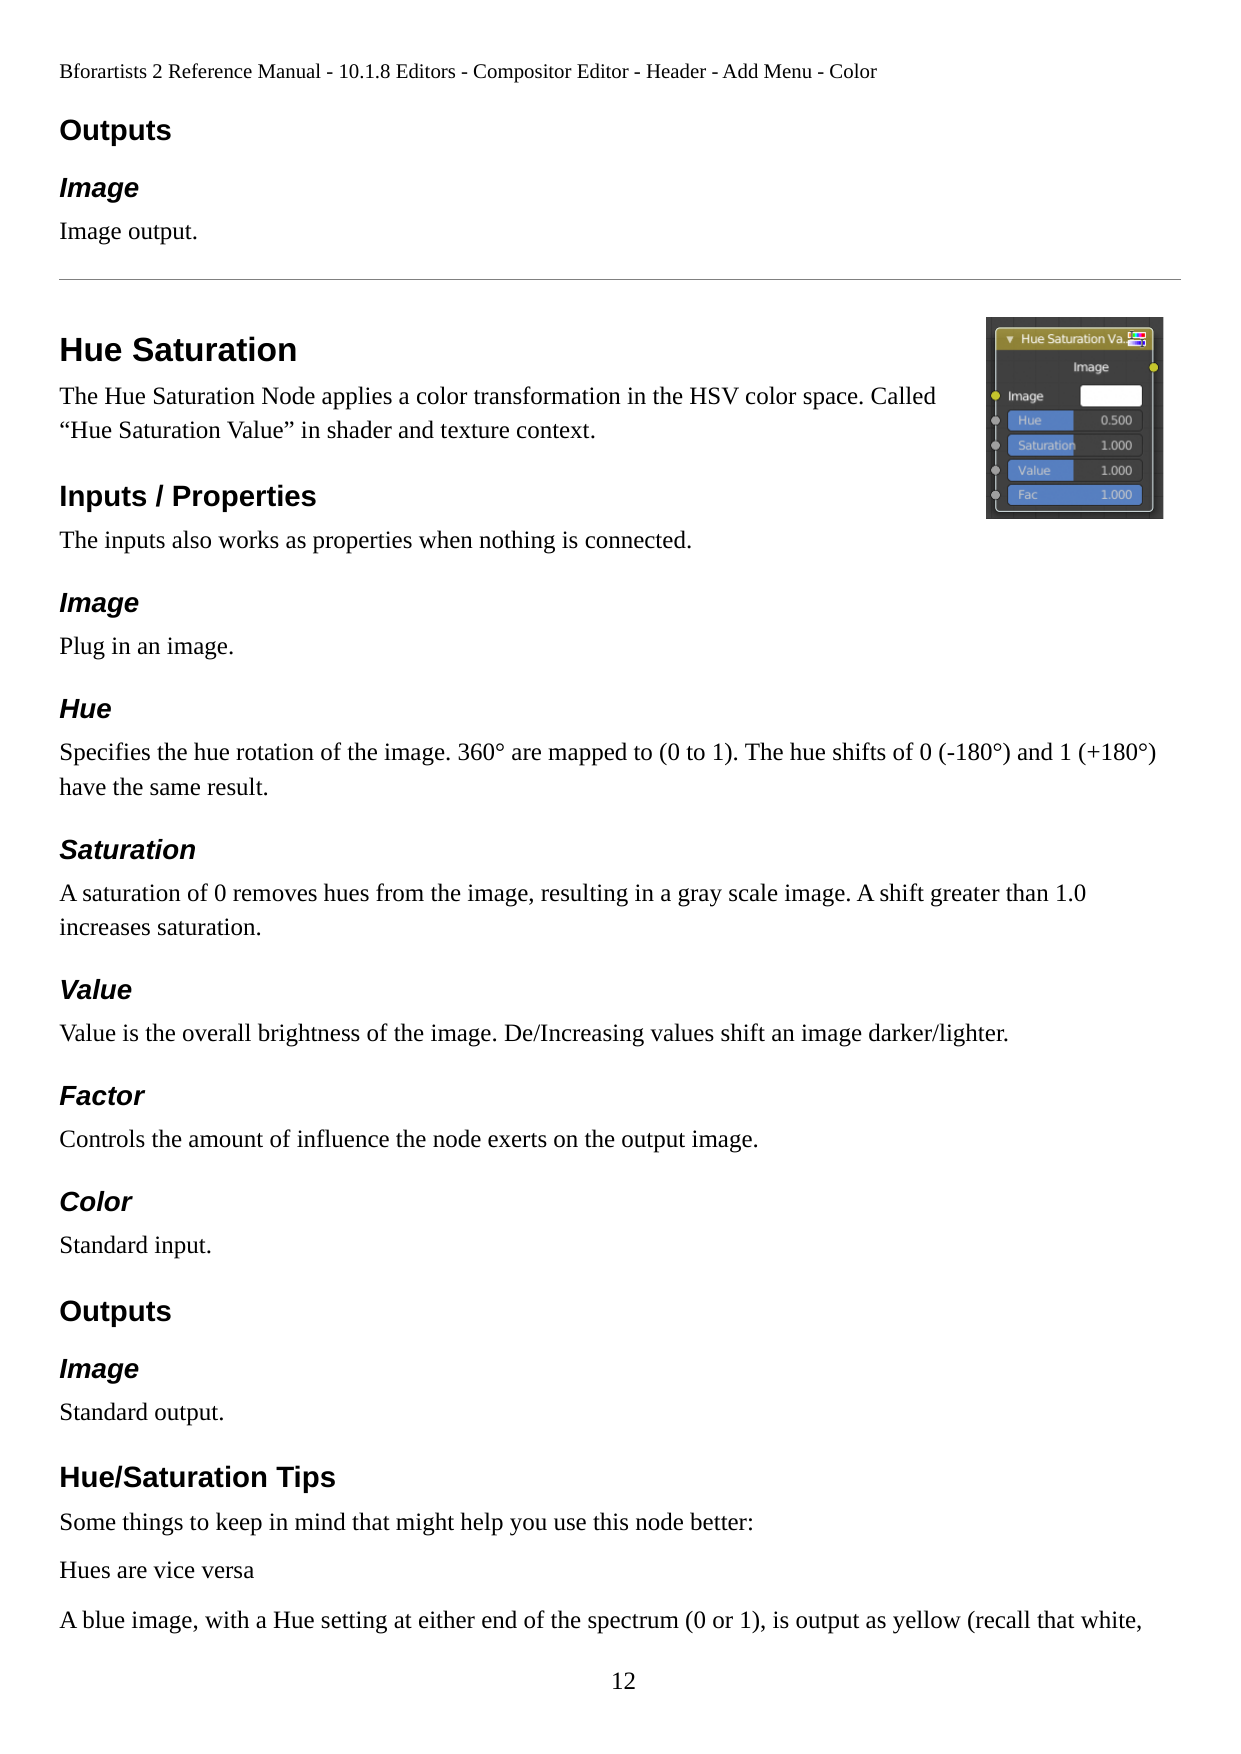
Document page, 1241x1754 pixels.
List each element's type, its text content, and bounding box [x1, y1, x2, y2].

subtitle Inputs / Properties [59, 479, 986, 513]
subtitle [1164, 330, 1181, 368]
picture [986, 317, 1164, 519]
subtitle Image [59, 1352, 1181, 1384]
subtitle Image [59, 587, 1181, 619]
text A blue image, with a Hue setting at either end of the spectrum (0 or 1), is output as yellow (recall that white, [59, 1605, 1181, 1633]
subtitle Image [59, 171, 1181, 203]
text Standard input. [59, 1230, 1181, 1259]
subtitle Value [59, 974, 1181, 1006]
text Specifies the hue rotation of the image. 360° are mapped to (0 to 1). The hue shifts of 0 (-180°) and 1 (+180°) have the same result. [59, 737, 1181, 800]
text Standard output. [59, 1397, 1181, 1425]
subtitle Outputs [59, 113, 1181, 146]
text Hues are vice versa [59, 1556, 1181, 1584]
subtitle Color [59, 1186, 1181, 1217]
text Image output. [59, 216, 1181, 244]
text Controls the amount of influence the node exerts on the output image. [59, 1124, 1181, 1153]
subtitle [1164, 479, 1181, 513]
text Value is the overall brightness of the image. De/Increasing values shift an image darker/lighter. [59, 1018, 1181, 1047]
subtitle Outputs [59, 1293, 1181, 1327]
subtitle Hue Saturation [59, 330, 986, 368]
subtitle Factor [59, 1079, 1181, 1111]
subtitle Saturation [59, 833, 1181, 865]
subtitle Hue [59, 693, 1181, 725]
text Plug in an image. [59, 631, 1181, 660]
text The Hue Saturation Node applies a color transformation in the HSV color space. Called “Hue Saturation Value” in shader and texture context. [59, 381, 986, 444]
text Some things to keep in mind that might help you use this node better: [59, 1507, 1181, 1535]
text A saturation of 0 removes hues from the image, resulting in a gray scale image. A shift greater than 1.0 increases saturation. [59, 878, 1181, 941]
subtitle Hue/Saturation Tips [59, 1460, 1181, 1494]
text The inputs also works as properties when nothing is connected. [59, 525, 1181, 554]
